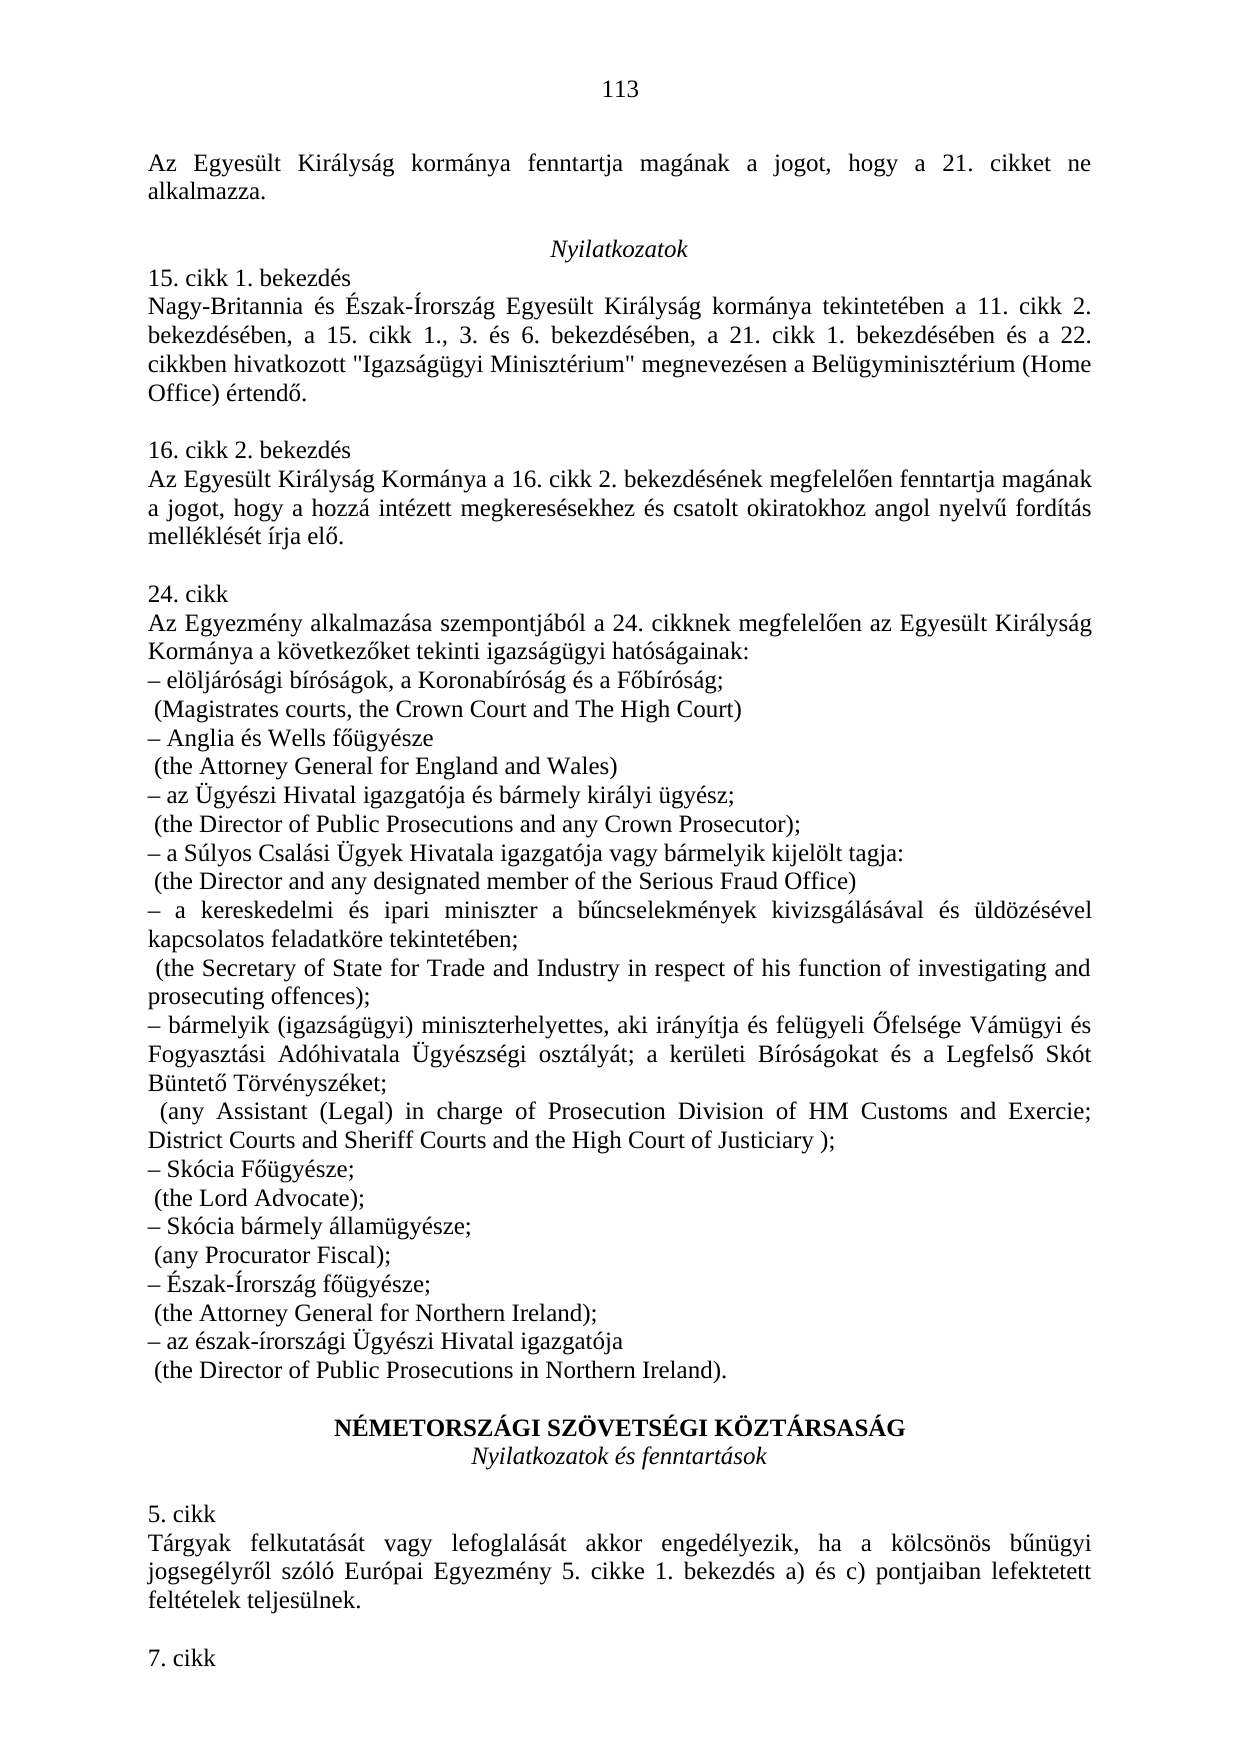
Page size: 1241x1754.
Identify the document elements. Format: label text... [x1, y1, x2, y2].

text – elöljárósági bíróságok, a Koronabíróság és a Főbíróság; [148, 665, 1093, 694]
text Az Egyesült Királyság kormánya fenntartja magának a jogot, hogy a 21. cikket ne alkalmazza. [148, 148, 1093, 205]
text – az észak-írországi Ügyészi Hivatal igazgatója [148, 1326, 1093, 1355]
text Tárgyak felkutatását vagy lefoglalását akkor engedélyezik, ha a kölcsönös bűnügyi jogsegélyről szóló Európai Egyezmény 5. cikke 1. bekezdés a) és c) pontjaiban lefektetett feltételek teljesülnek. [148, 1528, 1093, 1614]
text (any Assistant (Legal) in charge of Prosecution Division of HM Customs and Exercie; District Courts and Sheriff Courts and the High Court of Justiciary ); [148, 1096, 1093, 1154]
text – Skócia bármely államügyésze; [148, 1211, 1093, 1240]
text Nyilatkozatok [148, 234, 1093, 263]
text (Magistrates courts, the Crown Court and The High Court) [148, 694, 1093, 723]
text – Skócia Főügyésze; [148, 1154, 1093, 1183]
text (the Director of Public Prosecutions and any Crown Prosecutor); [148, 809, 1093, 838]
text Nagy-Britannia és Észak-Írország Egyesült Királyság kormánya tekintetében a 11. cikk 2. bekezdésében, a 15. cikk 1., 3. és 6. bekezdésében, a 21. cikk 1. bekezdésében és a 22. cikkben hivatkozott "Igazságügyi Minisztérium" megnevezésen a Belügyminisztérium (Home Office) értendő. [148, 291, 1093, 406]
text Az Egyezmény alkalmazása szempontjából a 24. cikknek megfelelően az Egyesült Királyság Kormánya a következőket tekinti igazságügyi hatóságainak: [148, 608, 1093, 665]
text (the Director of Public Prosecutions in Northern Ireland). [148, 1355, 1093, 1384]
text – bármelyik (igazságügyi) miniszterhelyettes, aki irányítja és felügyeli Őfelsége Vámügyi és Fogyasztási Adóhivatala Ügyészségi osztályát; a kerületi Bíróságokat és a Legfelső Skót Büntető Törvényszéket; [148, 1010, 1093, 1096]
text – Észak-Írország főügyésze; [148, 1269, 1093, 1298]
text 7. cikk [148, 1643, 1093, 1671]
text – Anglia és Wells főügyésze [148, 723, 1093, 751]
text 24. cikk [148, 579, 1093, 608]
text (the Lord Advocate); [148, 1183, 1093, 1211]
text (the Director and any designated member of the Serious Fraud Office) [148, 866, 1093, 895]
text Nyilatkozatok és fenntartások [148, 1441, 1093, 1470]
text 5. cikk [148, 1499, 1093, 1528]
text Az Egyesült Királyság Kormánya a 16. cikk 2. bekezdésének megfelelően fenntartja magának a jogot, hogy a hozzá intézett megkeresésekhez és csatolt okiratokhoz angol nyelvű fordítás melléklését írja elő. [148, 464, 1093, 550]
text 15. cikk 1. bekezdés [148, 263, 1093, 291]
text (the Secretary of State for Trade and Industry in respect of his function of investigating and prosecuting offences); [148, 953, 1093, 1010]
text (the Attorney General for Northern Ireland); [148, 1298, 1093, 1326]
text – a kereskedelmi és ipari miniszter a bűncselekmények kivizsgálásával és üldözésével kapcsolatos feladatköre tekintetében; [148, 895, 1093, 953]
text 16. cikk 2. bekezdés [148, 435, 1093, 464]
text (any Procurator Fiscal); [148, 1240, 1093, 1269]
text – az Ügyészi Hivatal igazgatója és bármely királyi ügyész; [148, 780, 1093, 809]
text (the Attorney General for England and Wales) [148, 751, 1093, 780]
text NÉMETORSZÁGI SZÖVETSÉGI KÖZTÁRSASÁG [148, 1413, 1093, 1441]
text – a Súlyos Csalási Ügyek Hivatala igazgatója vagy bármelyik kijelölt tagja: [148, 838, 1093, 866]
